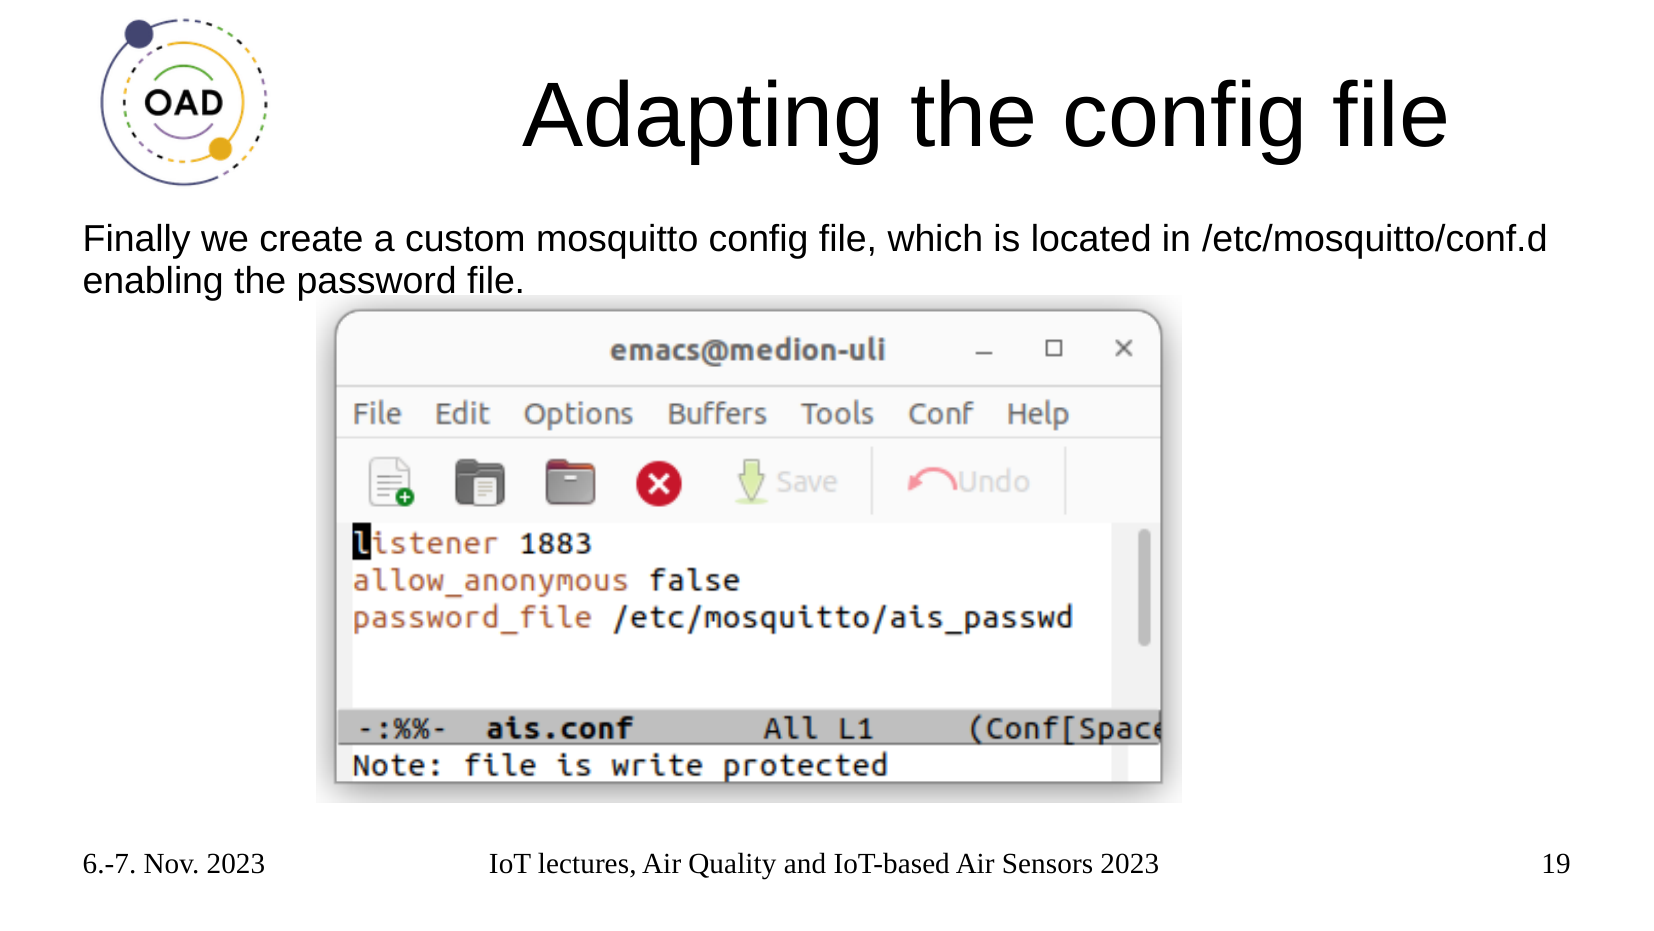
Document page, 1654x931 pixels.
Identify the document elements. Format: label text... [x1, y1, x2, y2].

picture [59, 4, 303, 207]
picture [316, 295, 1182, 803]
title Adapting the config file [403, 37, 1571, 193]
list Finally we create a custom mosquitto config file, which is located in /etc/mosquitto/conf.d enabling the password file. [82, 217, 1571, 758]
